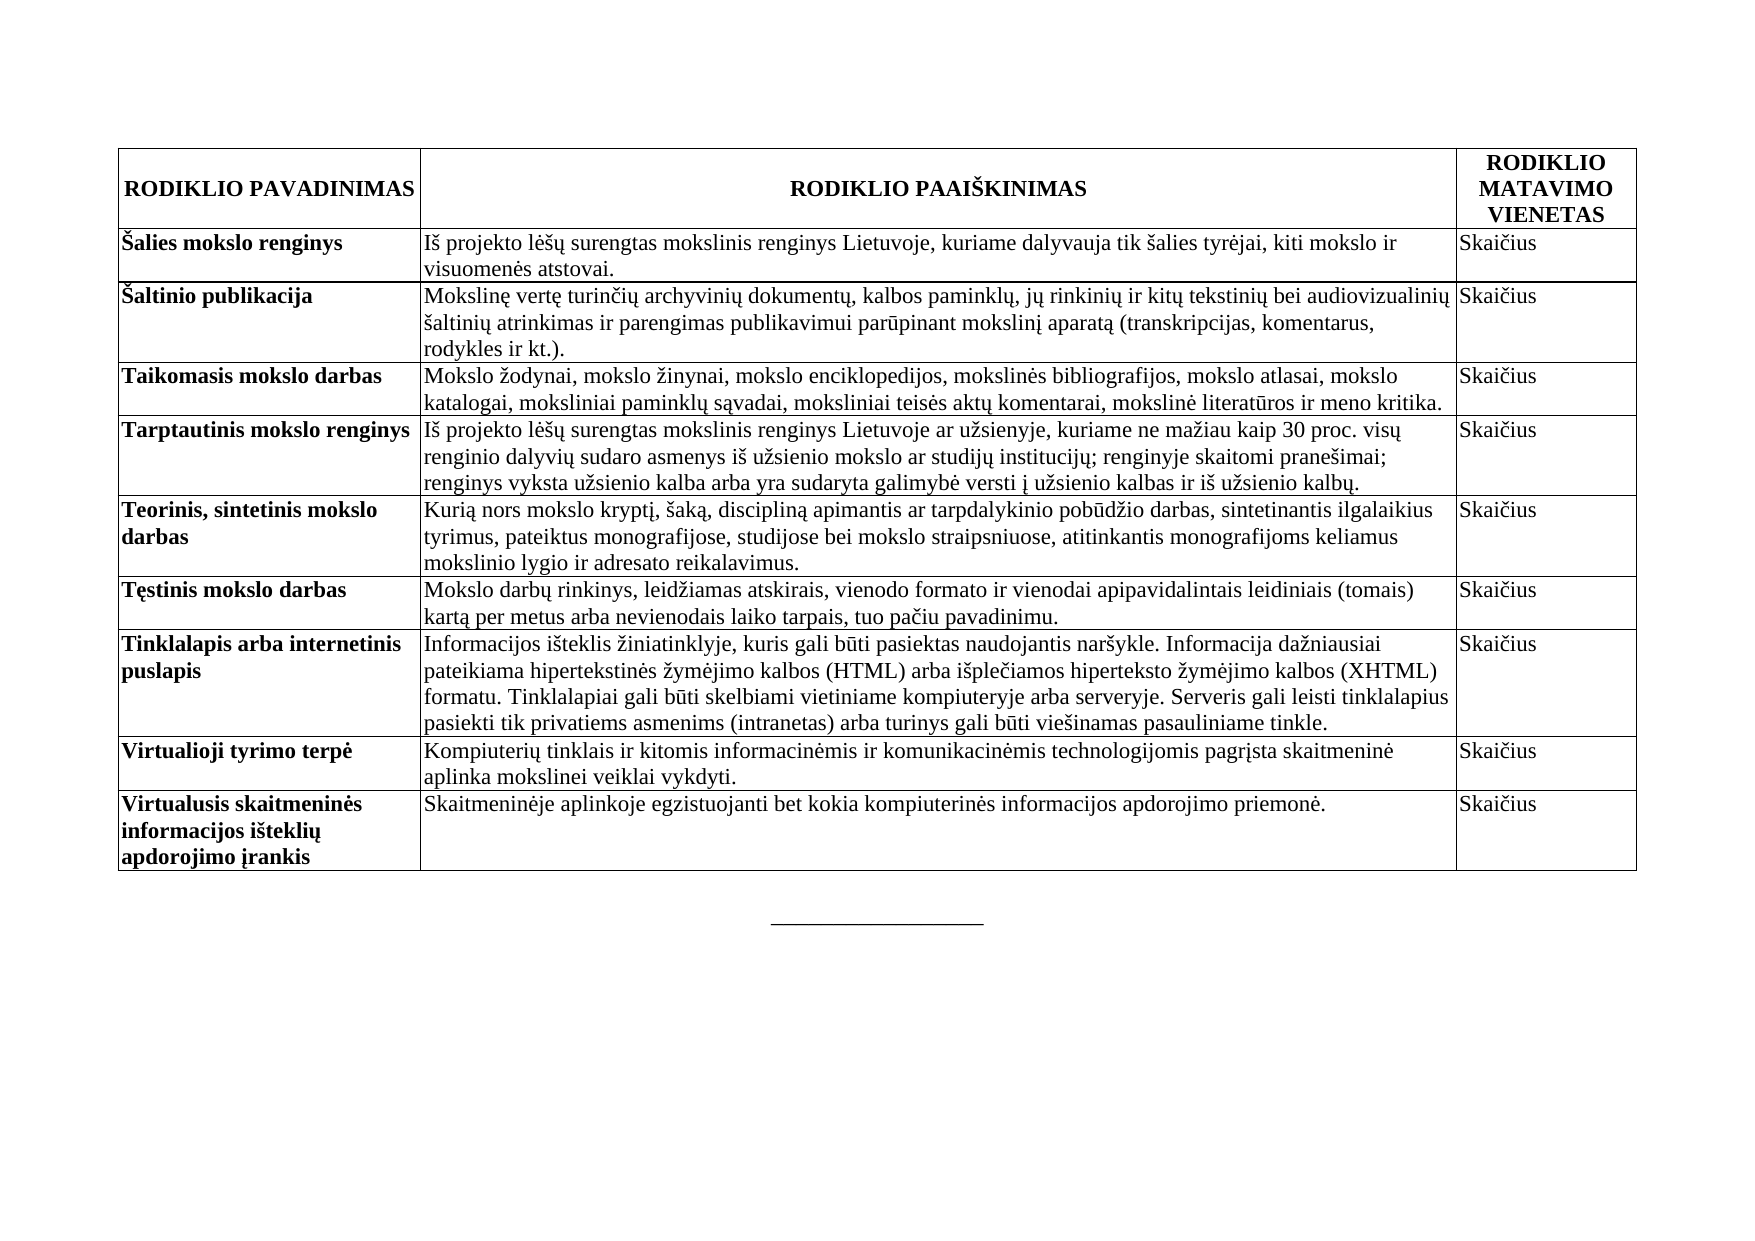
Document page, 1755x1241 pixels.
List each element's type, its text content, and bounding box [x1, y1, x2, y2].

table_cell Iš projekto lėšų surengtas mokslinis renginys Lietuvoje ar užsienyje, kuriame ne mažiau kaip 30 proc. visų renginio dalyvių sudaro asmenys iš užsienio mokslo ar studijų institucijų; renginyje skaitomi pranešimai; renginys vyksta užsienio kalba arba yra sudaryta galimybė versti į užsienio kalbas ir iš užsienio kalbų. [421, 416, 1456, 495]
table_header RODIKLIO MATAVIMO VIENETAS [1457, 149, 1636, 228]
table_cell Šalies mokslo renginys [119, 229, 420, 281]
table_header RODIKLIO PAAIŠKINIMAS [421, 149, 1456, 228]
table_cell Skaičius [1457, 577, 1636, 629]
table_cell Skaičius [1457, 229, 1636, 281]
table_cell Teorinis, sintetinis mokslo darbas [119, 496, 420, 576]
table_cell Skaičius [1457, 363, 1636, 415]
table_cell Kompiuterių tinklais ir kitomis informacinėmis ir komunikacinėmis technologijomis pagrįsta skaitmeninė aplinka mokslinei veiklai vykdyti. [421, 737, 1456, 789]
table_cell Skaičius [1457, 283, 1636, 362]
table_cell Informacijos išteklis žiniatinklyje, kuris gali būti pasiektas naudojantis naršykle. Informacija dažniausiai pateikiama hipertekstinės žymėjimo kalbos (HTML) arba išplečiamos hiperteksto žymėjimo kalbos (XHTML) formatu. Tinklalapiai gali būti skelbiami vietiniame kompiuteryje arba serveryje. Serveris gali leisti tinklalapius pasiekti tik privatiems asmenims (intranetas) arba turinys gali būti viešinamas pasauliniame tinkle. [421, 630, 1456, 736]
table_cell Virtualioji tyrimo terpė [119, 737, 420, 789]
table_cell Virtualusis skaitmeninės informacijos išteklių apdorojimo įrankis [119, 791, 420, 869]
table_cell Skaitmeninėje aplinkoje egzistuojanti bet kokia kompiuterinės informacijos apdorojimo priemonė. [421, 791, 1456, 869]
table_cell Tarptautinis mokslo renginys [119, 416, 420, 495]
table_cell Taikomasis mokslo darbas [119, 363, 420, 415]
table_cell Skaičius [1457, 496, 1636, 576]
table_cell Mokslo žodynai, mokslo žinynai, mokslo enciklopedijos, mokslinės bibliografijos, mokslo atlasai, mokslo katalogai, moksliniai paminklų sąvadai, moksliniai teisės aktų komentarai, mokslinė literatūros ir meno kritika. [421, 363, 1456, 415]
table_cell Skaičius [1457, 791, 1636, 869]
table_cell Iš projekto lėšų surengtas mokslinis renginys Lietuvoje, kuriame dalyvauja tik šalies tyrėjai, kiti mokslo ir visuomenės atstovai. [421, 229, 1456, 281]
table_cell Kurią nors mokslo kryptį, šaką, discipliną apimantis ar tarpdalykinio pobūdžio darbas, sintetinantis ilgalaikius tyrimus, pateiktus monografijose, studijose bei mokslo straipsniuose, atitinkantis monografijoms keliamus mokslinio lygio ir adresato reikalavimus. [421, 496, 1456, 576]
table_cell Šaltinio publikacija [119, 283, 420, 362]
table_cell Mokslinę vertę turinčių archyvinių dokumentų, kalbos paminklų, jų rinkinių ir kitų tekstinių bei audiovizualinių šaltinių atrinkimas ir parengimas publikavimui parūpinant mokslinį aparatą (transkripcijas, komentarus, rodykles ir kt.). [421, 283, 1456, 362]
table_cell Skaičius [1457, 416, 1636, 495]
text _________________ [118, 899, 1636, 928]
table_cell Skaičius [1457, 630, 1636, 736]
table_cell Tinklalapis arba internetinis puslapis [119, 630, 420, 736]
table_cell Mokslo darbų rinkinys, leidžiamas atskirais, vienodo formato ir vienodai apipavidalintais leidiniais (tomais) kartą per metus arba nevienodais laiko tarpais, tuo pačiu pavadinimu. [421, 577, 1456, 629]
table_cell Skaičius [1457, 737, 1636, 789]
table_header RODIKLIO PAVADINIMAS [119, 149, 420, 228]
table_cell Tęstinis mokslo darbas [119, 577, 420, 629]
